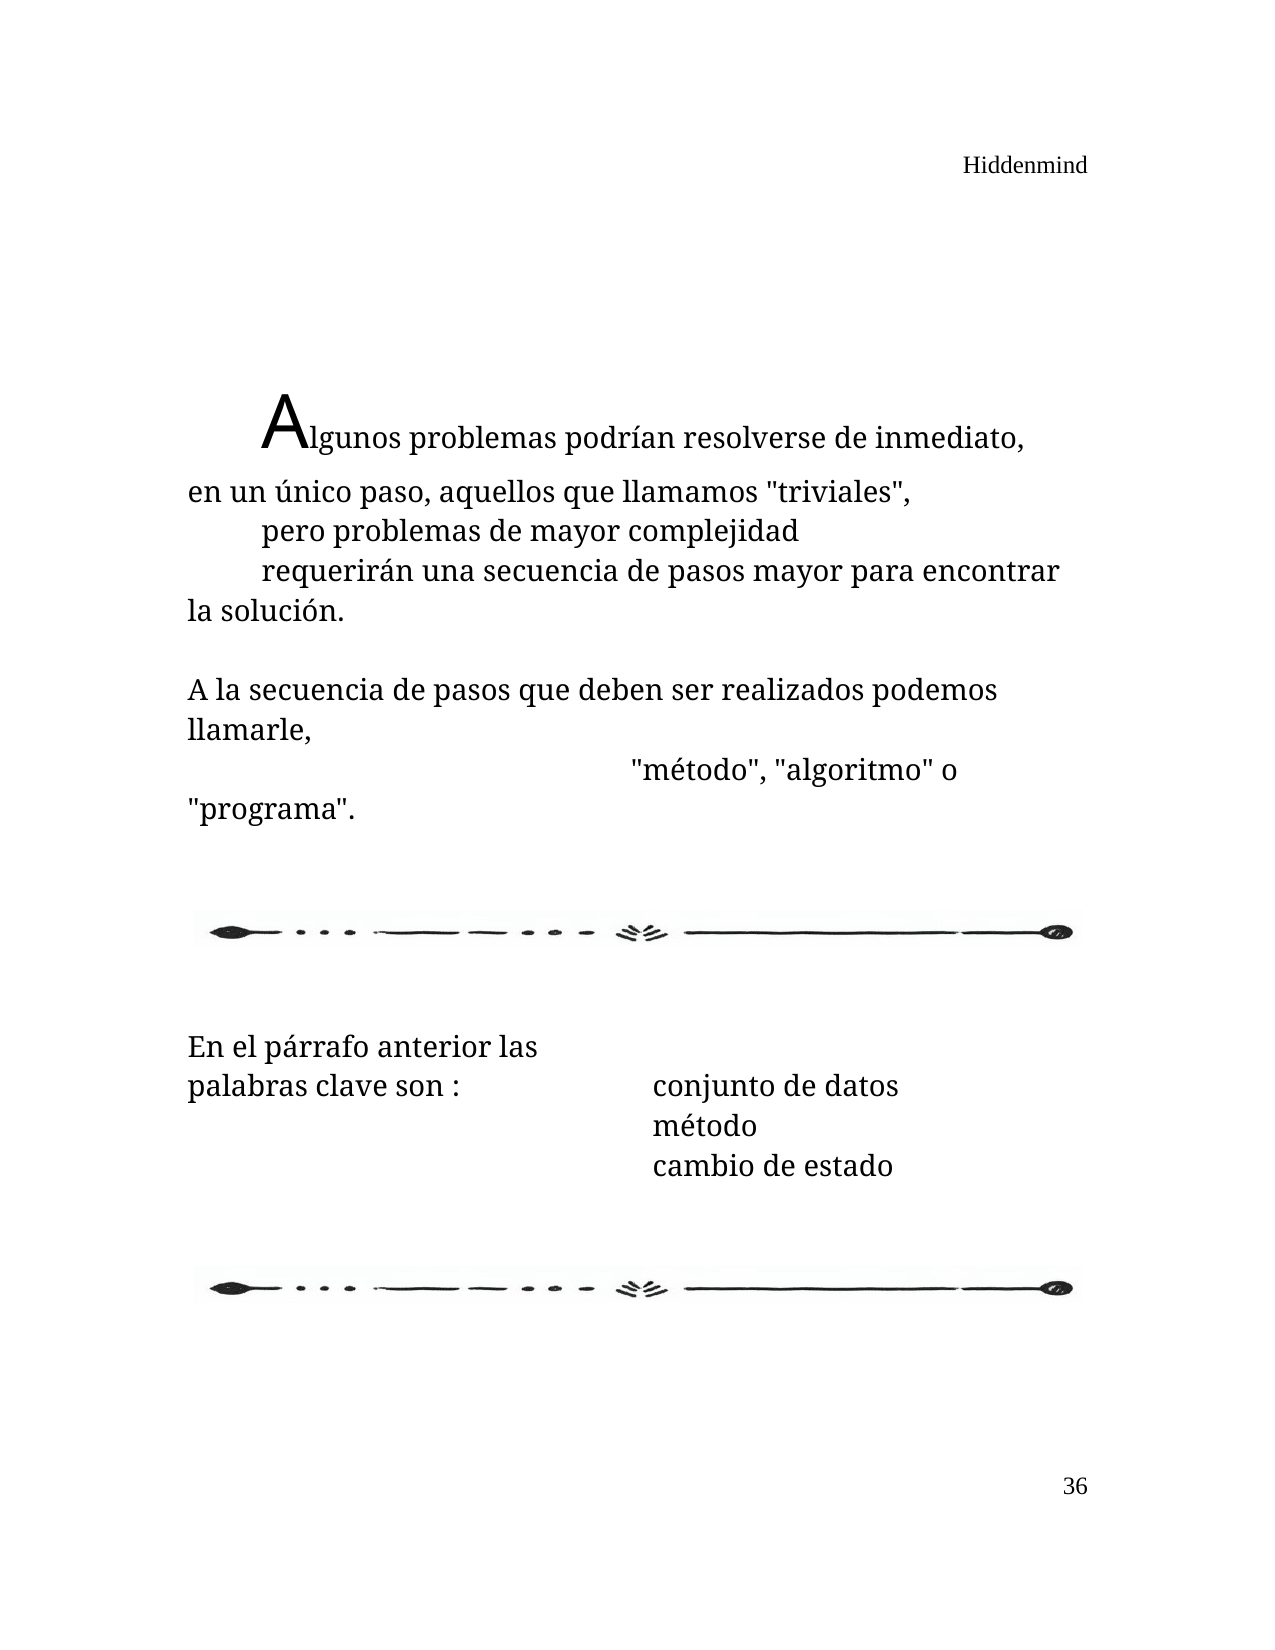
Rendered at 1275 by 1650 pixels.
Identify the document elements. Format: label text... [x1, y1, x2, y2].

text En el párrafo anterior las palabras clave son : [187, 1026, 622, 1105]
text "método", "algoritmo" o "programa". [187, 749, 1087, 828]
picture [193, 910, 1083, 947]
text Algunos problemas podrían resolverse de inmediato, [187, 369, 1087, 471]
text A la secuencia de pasos que deben ser realizados podemos llamarle, [187, 669, 1087, 749]
text conjunto de datos [652, 1066, 1087, 1105]
text pero problemas de mayor complejidad [187, 511, 1087, 550]
text en un único paso, aquellos que llamamos "triviales", [187, 471, 1087, 511]
picture [193, 1266, 1083, 1303]
text requerirán una secuencia de pasos mayor para encontrar la solución. [187, 550, 1087, 630]
text método [652, 1105, 1087, 1145]
text cambio de estado [652, 1145, 1087, 1184]
